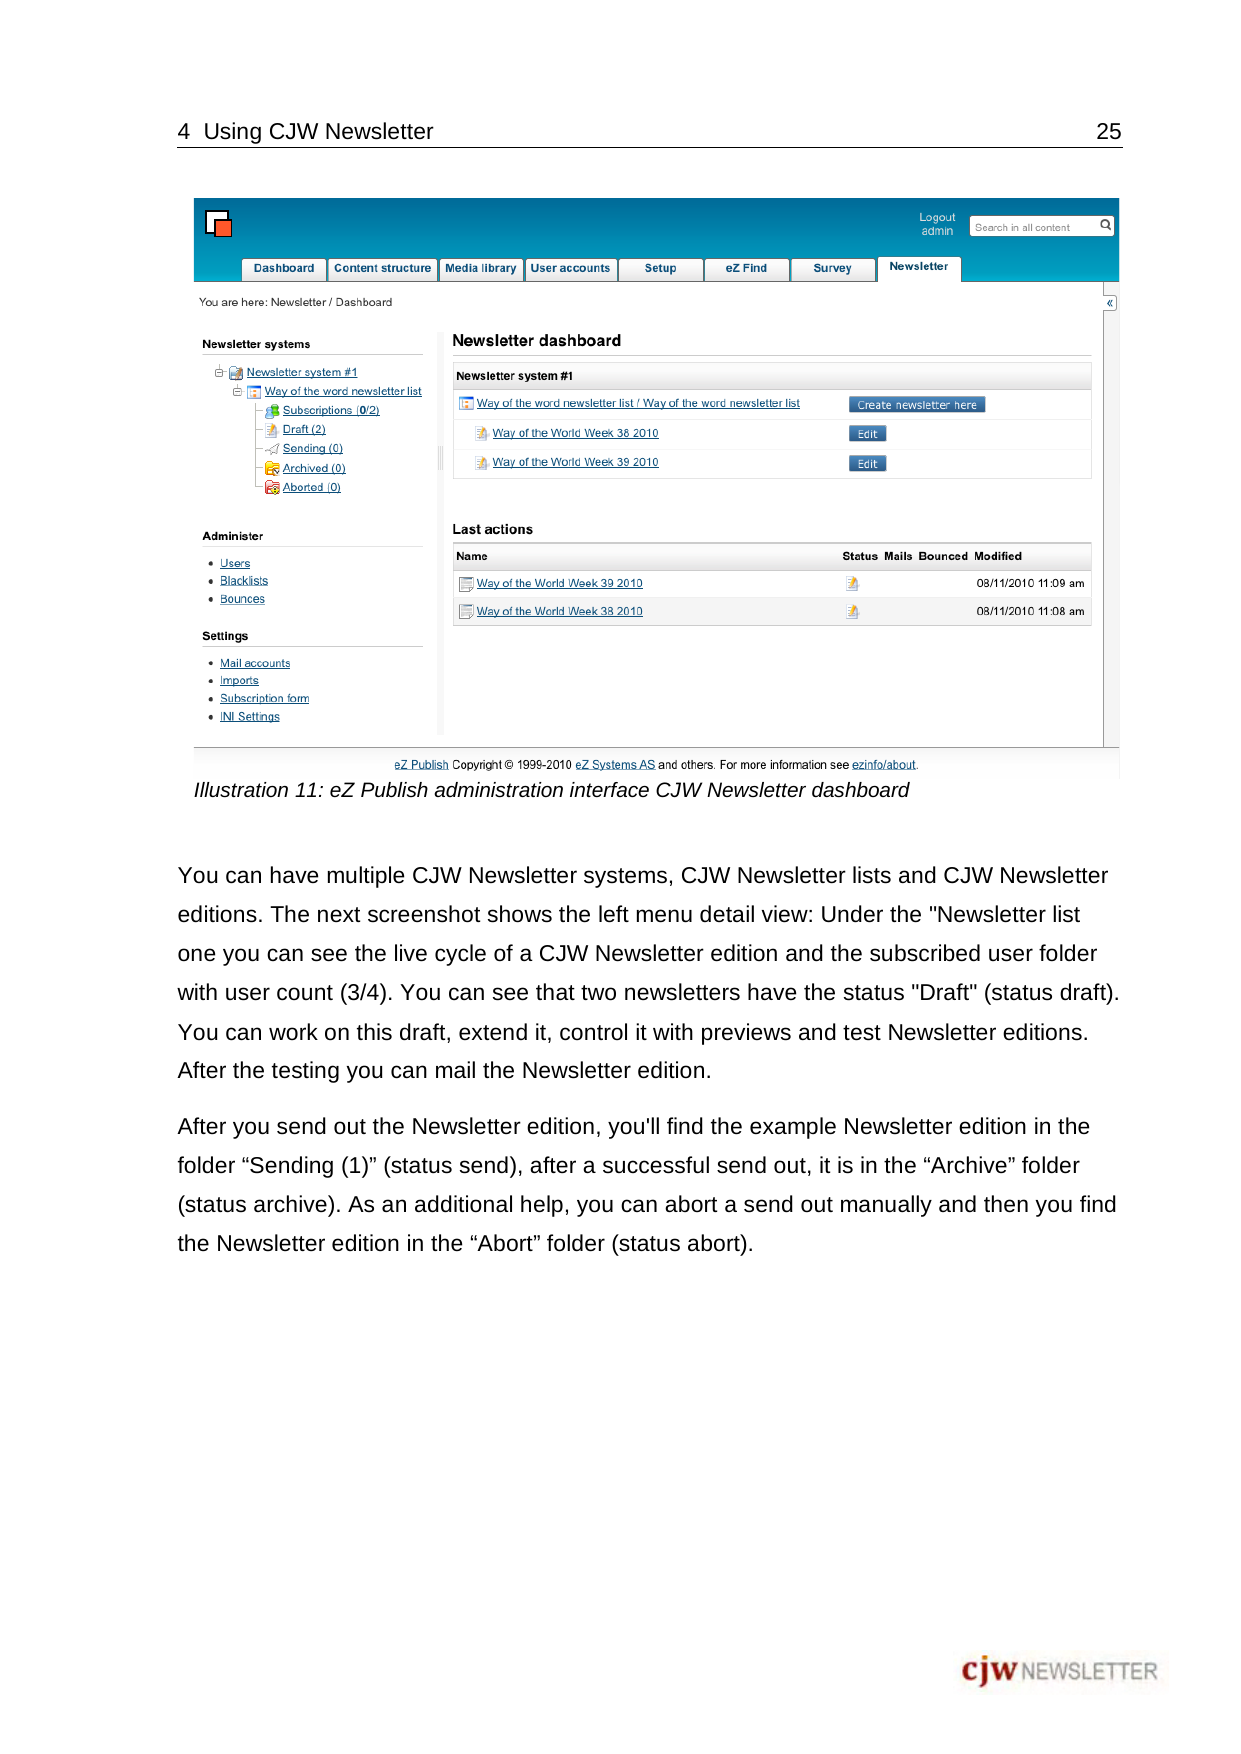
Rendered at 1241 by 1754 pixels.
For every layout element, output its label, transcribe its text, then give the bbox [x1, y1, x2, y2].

text Illustration 11: eZ Publish administration interface CJW Newsletter dashboard [194, 779, 1119, 802]
text You can have multiple CJW Newsletter systems, CJW Newsletter lists and CJW Newsletter editions. The next screenshot shows the left menu detail view: Under the "Newsletter list one you can see the live cycle of a CJW Newsletter edition and the subscribed user folder with user count (3/4). You can see that two newsletters have the status "Draft" (status draft). You can work on this draft, extend it, control it with previews and test Newsletter editions. After the testing you can mail the Newsletter edition. [177, 863, 1122, 1084]
picture [970, 216, 1114, 236]
picture [193, 257, 1120, 779]
picture [206, 211, 231, 236]
picture [953, 1650, 1170, 1695]
text After you send out the Newsletter edition, you'll find the example Newsletter edition in the folder “Sending (1)” (status send), after a successful send out, it is in the “Archive” folder (status archive). As an additional help, you can abort a send out manually and then you find the Newsletter edition in the “Abort” folder (status abort). [177, 1113, 1122, 1256]
